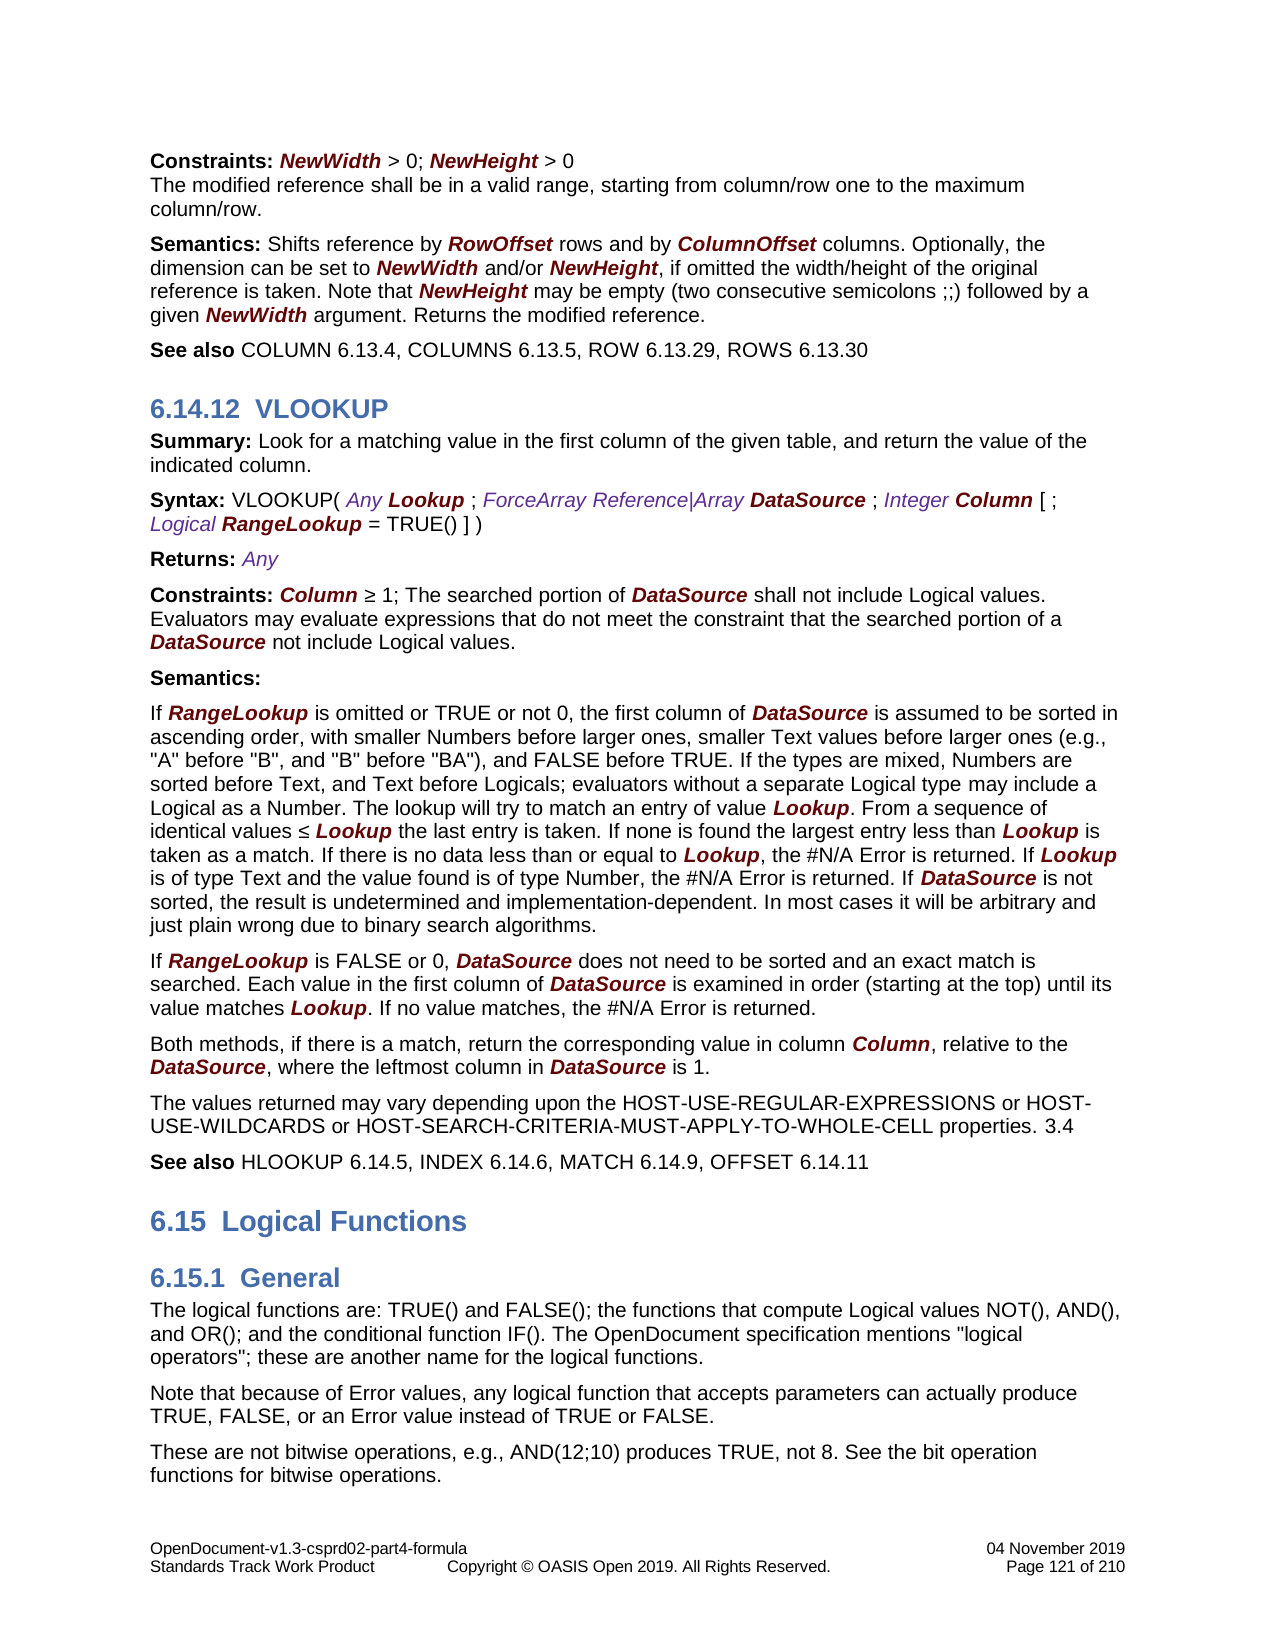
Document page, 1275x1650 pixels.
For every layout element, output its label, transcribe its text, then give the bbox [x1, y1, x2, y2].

subtitle General [150, 1262, 1125, 1292]
subtitle Logical Functions [150, 1205, 1125, 1237]
text Returns: Any [150, 548, 1125, 571]
text If RangeLookup is omitted or TRUE or not 0, the first column of DataSource is assumed to be sorted in ascending order, with smaller Numbers before larger ones, smaller Text values before larger ones (e.g., "A" before "B", and "B" before "BA"), and FALSE before TRUE. If the types are mixed, Numbers are sorted before Text, and Text before Logicals; evaluators without a separate Logical type may include a Logical as a Number. The lookup will try to match an entry of value Lookup. From a sequence of identical values ≤ Lookup the last entry is taken. If none is found the largest entry less than Lookup is taken as a match. If there is no data less than or equal to Lookup, the #N/A Error is returned. If Lookup is of type Text and the value found is of type Number, the #N/A Error is returned. If DataSource is not sorted, the result is undetermined and implementation-dependent. In most cases it will be arbitrary and just plain wrong due to binary search algorithms. [150, 702, 1125, 937]
text Constraints: NewWidth > 0; NewHeight > 0 The modified reference shall be in a valid range, starting from column/row one to the maximum column/row. [150, 150, 1125, 221]
text Note that because of Error values, any logical function that accepts parameters can actually produce TRUE, FALSE, or an Error value instead of TRUE or FALSE. [150, 1381, 1125, 1428]
text See also HLOOKUP 6.14.5, INDEX 6.14.6, MATCH 6.14.9, OFFSET 6.14.11 [150, 1150, 1125, 1174]
text If RangeLookup is FALSE or 0, DataSource does not need to be sorted and an exact match is searched. Each value in the first column of DataSource is examined in order (starting at the top) until its value matches Lookup. If no value matches, the #N/A Error is returned. [150, 949, 1125, 1020]
text Semantics: [150, 666, 1125, 690]
text Constraints: Column ≥ 1; The searched portion of DataSource shall not include Logical values. Evaluators may evaluate expressions that do not meet the constraint that the searched portion of a DataSource not include Logical values. [150, 583, 1125, 654]
text These are not bitwise operations, e.g., AND(12;10) produces TRUE, not 8. See the bit operation functions for bitwise operations. [150, 1440, 1125, 1487]
text Syntax: VLOOKUP( Any Lookup ; ForceArray Reference|Array DataSource ; Integer Column [ ; Logical RangeLookup = TRUE() ] ) [150, 489, 1125, 536]
text Semantics: Shifts reference by RowOffset rows and by ColumnOffset columns. Optionally, the dimension can be set to NewWidth and/or NewHeight, if omitted the width/height of the original reference is taken. Note that NewHeight may be empty (two consecutive semicolons ;;) followed by a given NewWidth argument. Returns the modified reference. [150, 233, 1125, 327]
subtitle VLOOKUP [150, 393, 1125, 423]
text See also COLUMN 6.13.4, COLUMNS 6.13.5, ROW 6.13.29, ROWS 6.13.30 [150, 339, 1125, 362]
text Summary: Look for a matching value in the first column of the given table, and return the value of the indicated column. [150, 429, 1125, 477]
text Both methods, if there is a match, return the corresponding value in column Column, relative to the DataSource, where the leftmost column in DataSource is 1. [150, 1032, 1125, 1079]
text The logical functions are: TRUE() and FALSE(); the functions that compute Logical values NOT(), AND(), and OR(); and the conditional function IF(). The OpenDocument specification mentions "logical operators"; these are another name for the logical functions. [150, 1298, 1125, 1369]
text The values returned may vary depending upon the HOST-USE-REGULAR-EXPRESSIONS or HOST-USE-WILDCARDS or HOST-SEARCH-CRITERIA-MUST-APPLY-TO-WHOLE-CELL properties. 3.4 [150, 1091, 1125, 1138]
